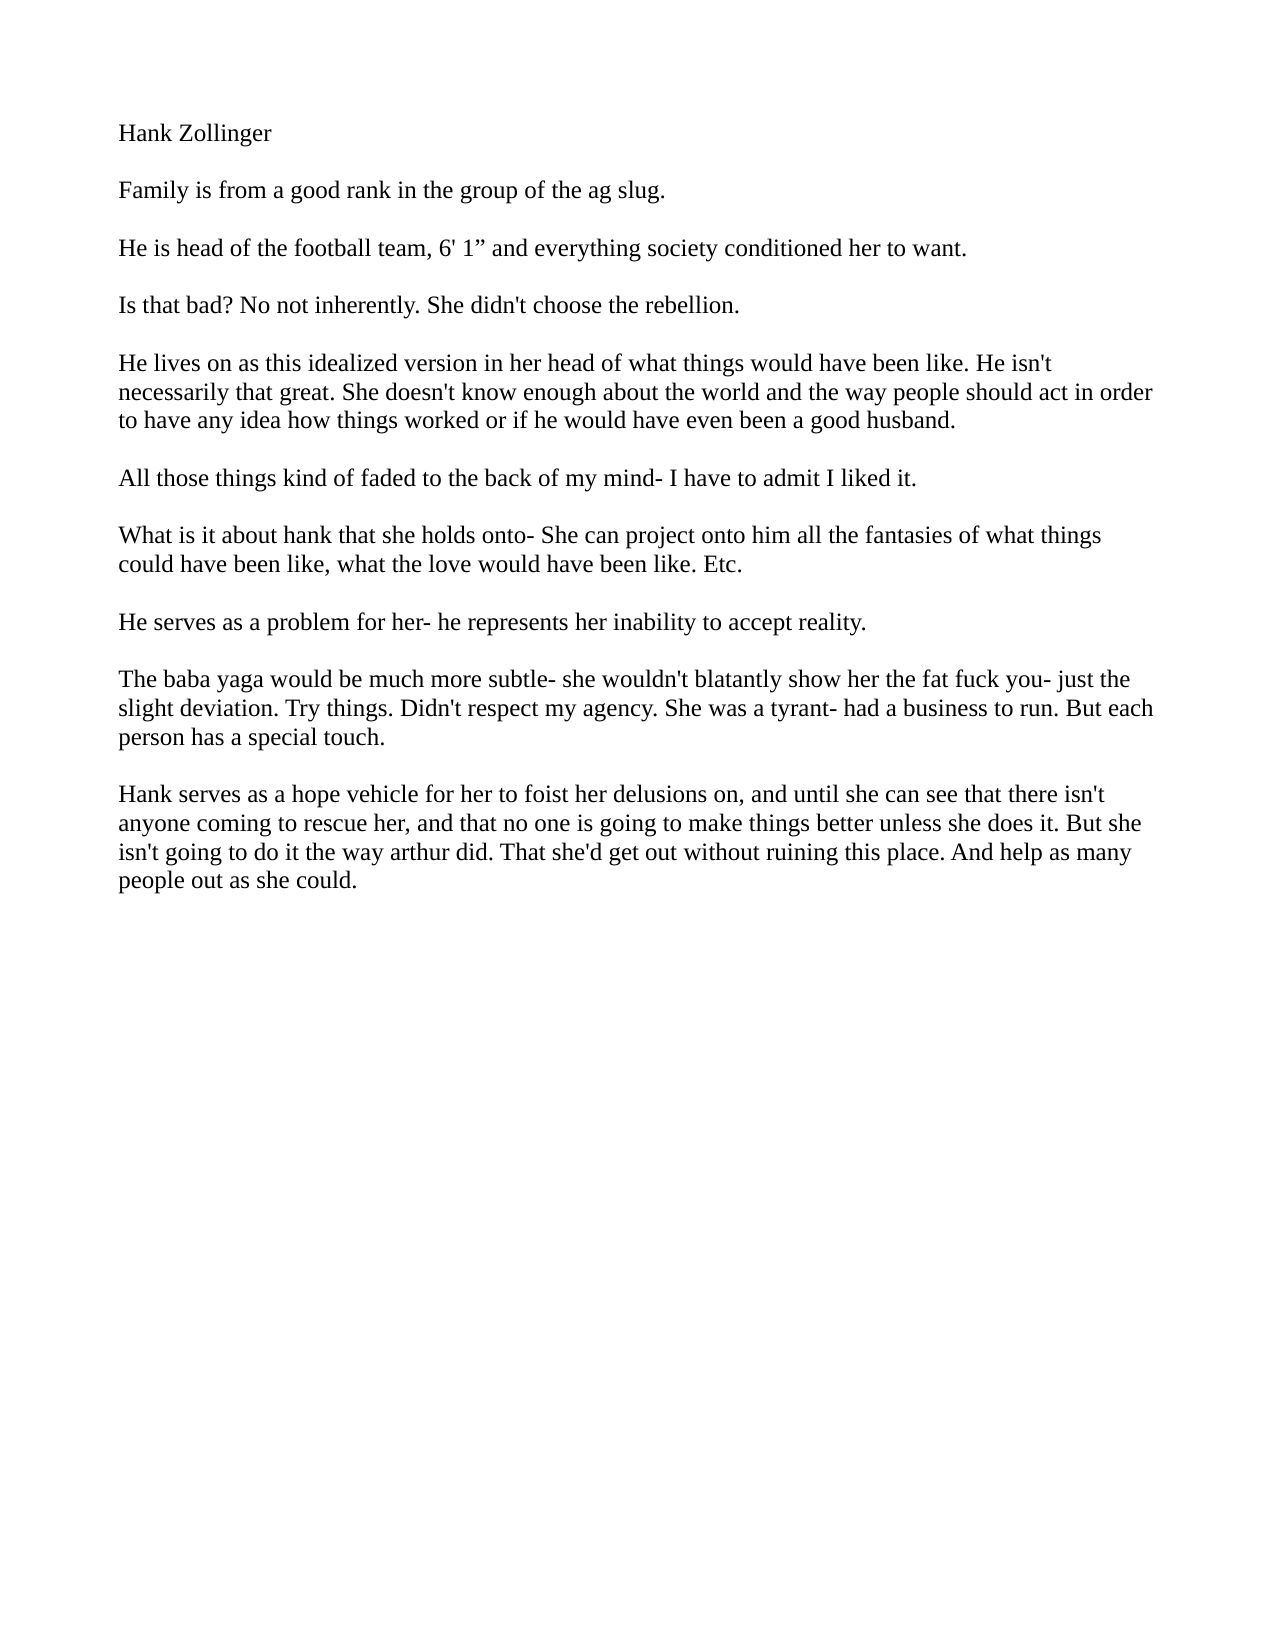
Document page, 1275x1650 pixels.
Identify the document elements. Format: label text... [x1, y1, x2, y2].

text Hank Zollinger [118, 118, 1157, 147]
text Family is from a good rank in the group of the ag slug. He is head of the football team, 6' 1” and everything society conditioned her to want. Is that bad? No not inherently. She didn't choose the rebellion. He lives on as this idealized version in her head of what things would have been like. He isn't necessarily that great. She doesn't know enough about the world and the way people should act in order to have any idea how things worked or if he would have even been a good husband. All those things kind of faded to the back of my mind- I have to admit I liked it. What is it about hank that she holds onto- She can project onto him all the fantasies of what things could have been like, what the love would have been like. Etc. [118, 176, 1157, 578]
text He serves as a problem for her- he represents her inability to accept reality. The baba yaga would be much more subtle- she wouldn't blatantly show her the fat fuck you- just the slight deviation. Try things. Didn't respect my agency. She was a tyrant- had a business to run. But each person has a special touch. Hank serves as a hope vehicle for her to foist her delusions on, and until she can see that there isn't anyone coming to rescue her, and that no one is going to make things better unless she does it. But she isn't going to do it the way arthur did. That she'd get out without ruining this place. And help as many people out as she could. [118, 607, 1157, 1009]
